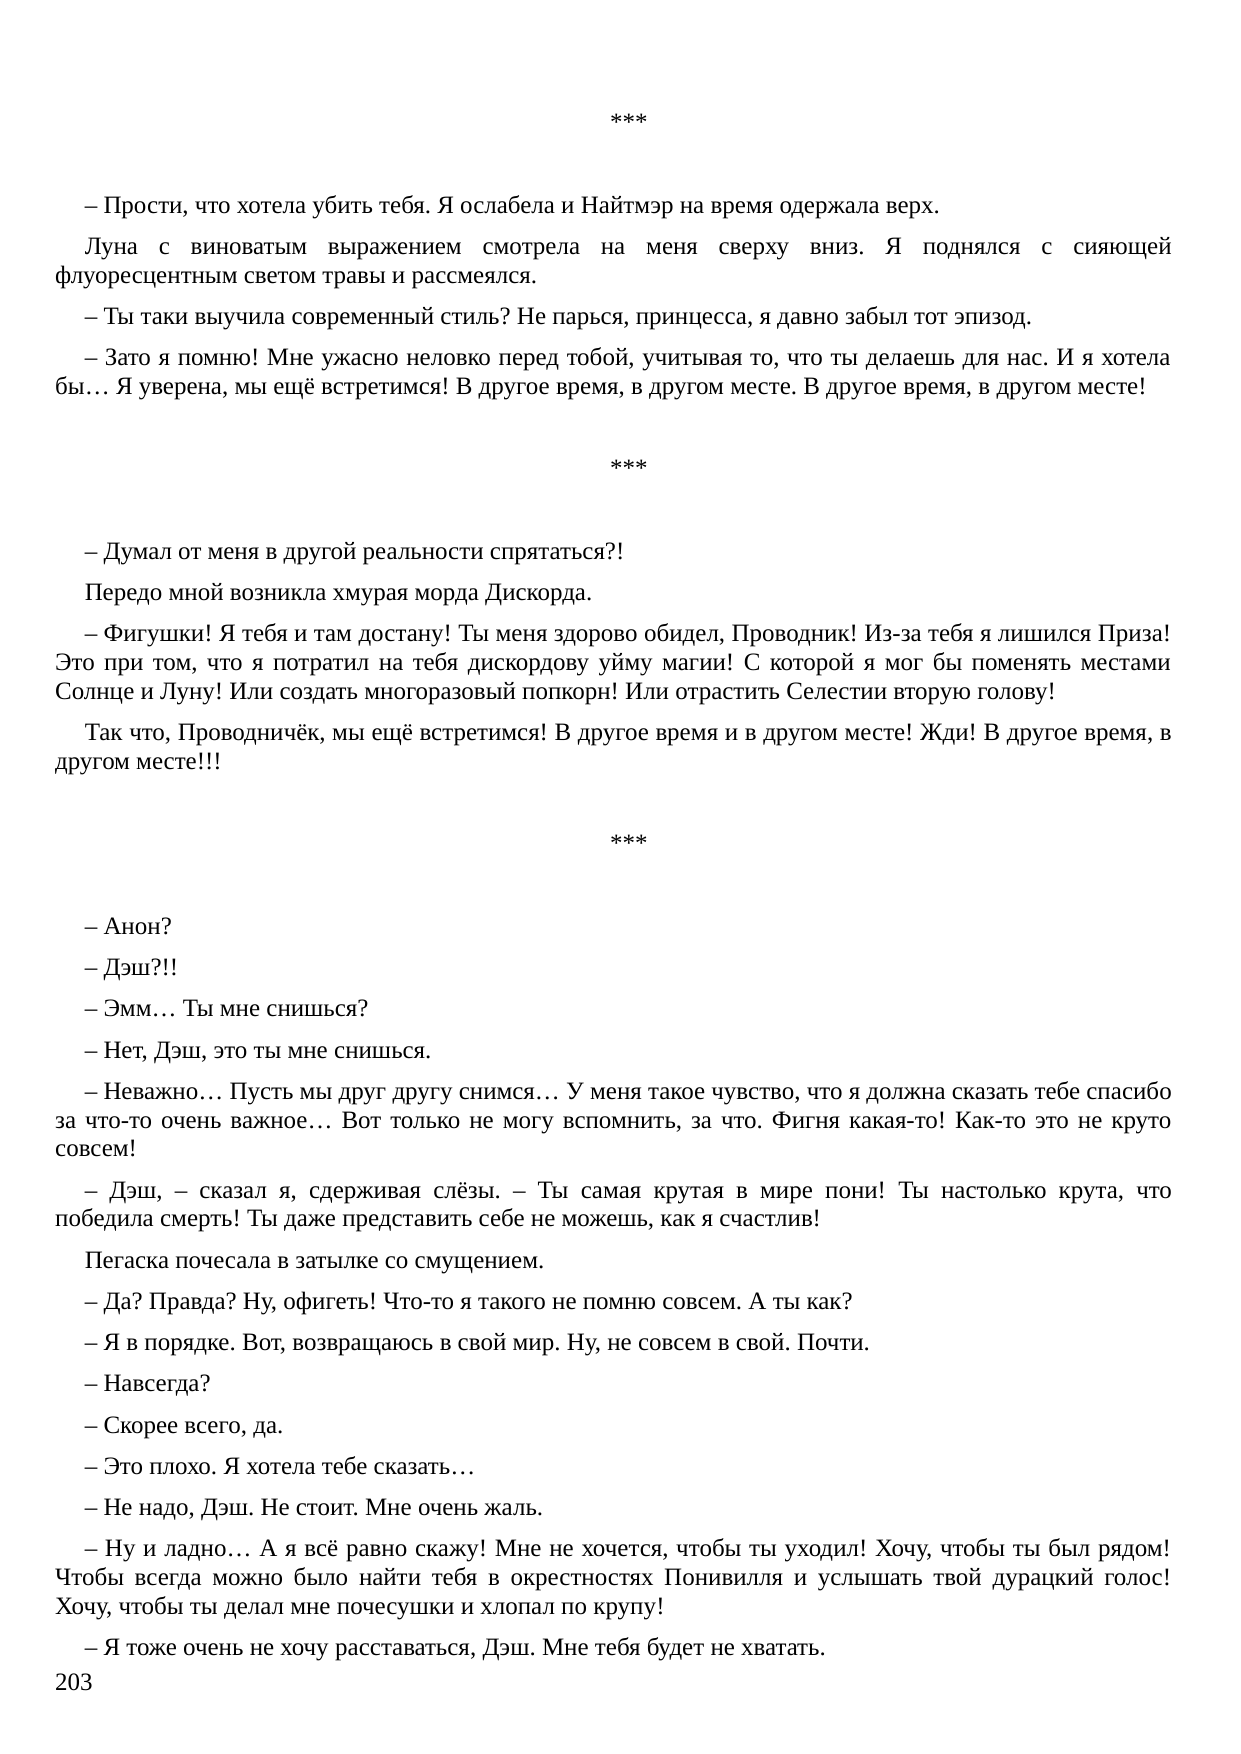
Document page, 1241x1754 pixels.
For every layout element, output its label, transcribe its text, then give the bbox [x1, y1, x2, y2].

text – Нет, Дэш, это ты мне снишься. [55, 1035, 1173, 1063]
text *** [55, 828, 1173, 857]
text – Я тоже очень не хочу расставаться, Дэш. Мне тебя будет не хватать. [55, 1632, 1173, 1661]
text – Дэш, – сказал я, сдерживая слёзы. – Ты самая крутая в мире пони! Ты настолько крута, что победила смерть! Ты даже представить себе не можешь, как я счастлив! [55, 1175, 1173, 1232]
text – Неважно… Пусть мы друг другу снимся… У меня такое чувство, что я должна сказать тебе спасибо за что-то очень важное… Вот только не могу вспомнить, за что. Фигня какая-то! Как-то это не круто совсем! [55, 1076, 1173, 1162]
text *** [55, 107, 1173, 136]
text – Дэш?!! [55, 952, 1173, 981]
text – Не надо, Дэш. Не стоит. Мне очень жаль. [55, 1492, 1173, 1521]
text – Скорее всего, да. [55, 1410, 1173, 1438]
text – Зато я помню! Мне ужасно неловко перед тобой, учитывая то, что ты делаешь для нас. И я хотела бы… Я уверена, мы ещё встретимся! В другое время, в другом месте. В другое время, в другом месте! [55, 342, 1173, 400]
text Так что, Проводничёк, мы ещё встретимся! В другое время и в другом месте! Жди! В другое время, в другом месте!!! [55, 717, 1173, 775]
text – Это плохо. Я хотела тебе сказать… [55, 1451, 1173, 1480]
text Передо мной возникла хмурая морда Дискорда. [55, 577, 1173, 606]
text – Прости, что хотела убить тебя. Я ослабела и Найтмэр на время одержала верх. [55, 190, 1173, 218]
text – Эмм… Ты мне снишься? [55, 993, 1173, 1022]
text *** [55, 453, 1173, 482]
text – Анон? [55, 911, 1173, 940]
text – Навсегда? [55, 1368, 1173, 1397]
text – Фигушки! Я тебя и там достану! Ты меня здорово обидел, Проводник! Из-за тебя я лишился Приза! Это при том, что я потратил на тебя дискордову уйму магии! С которой я мог бы поменять местами Солнце и Луну! Или создать многоразовый попкорн! Или отрастить Селестии вторую голову! [55, 618, 1173, 705]
text Луна с виноватым выражением смотрела на меня сверху вниз. Я поднялся с сияющей флуоресцентным светом травы и рассмеялся. [55, 231, 1173, 288]
text – Ты таки выучила современный стиль? Не парься, принцесса, я давно забыл тот эпизод. [55, 301, 1173, 330]
text – Да? Правда? Ну, офигеть! Что-то я такого не помню совсем. А ты как? [55, 1286, 1173, 1315]
text – Ну и ладно… А я всё равно скажу! Мне не хочется, чтобы ты уходил! Хочу, чтобы ты был рядом! Чтобы всегда можно было найти тебя в окрестностях Понивилля и услышать твой дурацкий голос! Хочу, чтобы ты делал мне почесушки и хлопал по крупу! [55, 1533, 1173, 1620]
text Пегаска почесала в затылке со смущением. [55, 1245, 1173, 1273]
text – Думал от меня в другой реальности спрятаться?! [55, 536, 1173, 565]
text – Я в порядке. Вот, возвращаюсь в свой мир. Ну, не совсем в свой. Почти. [55, 1327, 1173, 1356]
